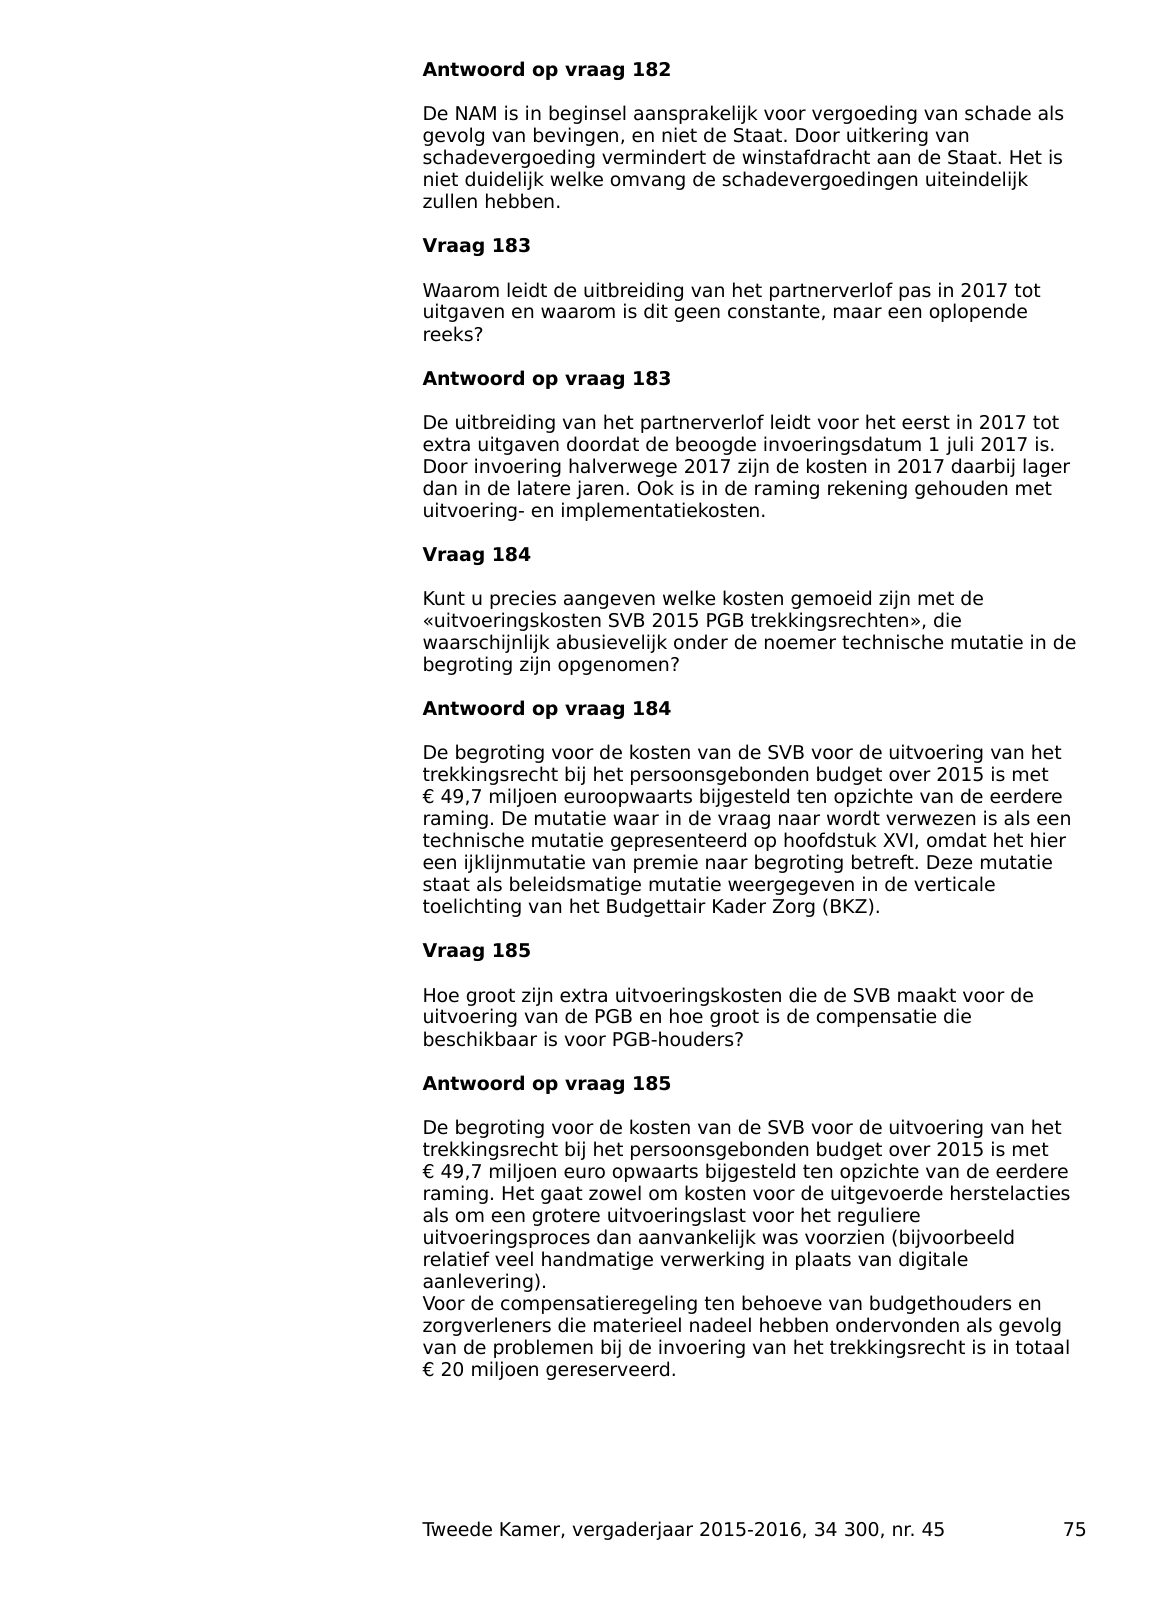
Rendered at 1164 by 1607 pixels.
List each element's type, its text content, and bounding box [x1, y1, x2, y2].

subtitle Antwoord op vraag 185 [422, 1073, 1087, 1094]
text De uitbreiding van het partnerverlof leidt voor het eerst in 2017 tot extra uitgaven doordat de beoogde invoeringsdatum 1 juli 2017 is. Door invoering halverwege 2017 zijn de kosten in 2017 daarbij lager dan in de latere jaren. Ook is in de raming rekening gehouden met uitvoering- en implementatiekosten. [422, 412, 1087, 522]
text Hoe groot zijn extra uitvoeringskosten die de SVB maakt voor de uitvoering van de PGB en hoe groot is de compensatie die beschikbaar is voor PGB-houders? [422, 984, 1087, 1050]
text De begroting voor de kosten van de SVB voor de uitvoering van het trekkingsrecht bij het persoonsgebonden budget over 2015 is met € 49,7 miljoen euro opwaarts bijgesteld ten opzichte van de eerdere raming. Het gaat zowel om kosten voor de uitgevoerde herstelacties als om een grotere uitvoeringslast voor het reguliere uitvoeringsproces dan aanvankelijk was voorzien (bijvoorbeeld relatief veel handmatige verwerking in plaats van digitale aanlevering). [422, 1117, 1087, 1293]
text Waarom leidt de uitbreiding van het partnerverlof pas in 2017 tot uitgaven en waarom is dit geen constante, maar een oplopende reeks? [422, 279, 1087, 345]
subtitle Antwoord op vraag 183 [422, 368, 1087, 389]
text Kunt u precies aangeven welke kosten gemoeid zijn met de «uitvoeringskosten SVB 2015 PGB trekkingsrechten», die waarschijnlijk abusievelijk onder de noemer technische mutatie in de begroting zijn opgenomen? [422, 588, 1087, 676]
subtitle Vraag 185 [422, 940, 1087, 962]
text Voor de compensatieregeling ten behoeve van budgethouders en zorgverleners die materieel nadeel hebben ondervonden als gevolg van de problemen bij de invoering van het trekkingsrecht is in totaal € 20 miljoen gereserveerd. [422, 1293, 1087, 1381]
subtitle Antwoord op vraag 182 [422, 59, 1087, 81]
subtitle Antwoord op vraag 184 [422, 698, 1087, 720]
subtitle Vraag 184 [422, 544, 1087, 566]
text De NAM is in beginsel aansprakelijk voor vergoeding van schade als gevolg van bevingen, en niet de Staat. Door uitkering van schadevergoeding vermindert de winstafdracht aan de Staat. Het is niet duidelijk welke omvang de schadevergoedingen uiteindelijk zullen hebben. [422, 103, 1087, 213]
text De begroting voor de kosten van de SVB voor de uitvoering van het trekkingsrecht bij het persoonsgebonden budget over 2015 is met € 49,7 miljoen euroopwaarts bijgesteld ten opzichte van de eerdere raming. De mutatie waar in de vraag naar wordt verwezen is als een technische mutatie gepresenteerd op hoofdstuk XVI, omdat het hier een ijklijnmutatie van premie naar begroting betreft. Deze mutatie staat als beleidsmatige mutatie weergegeven in de verticale toelichting van het Budgettair Kader Zorg (BKZ). [422, 742, 1087, 918]
subtitle Vraag 183 [422, 235, 1087, 257]
